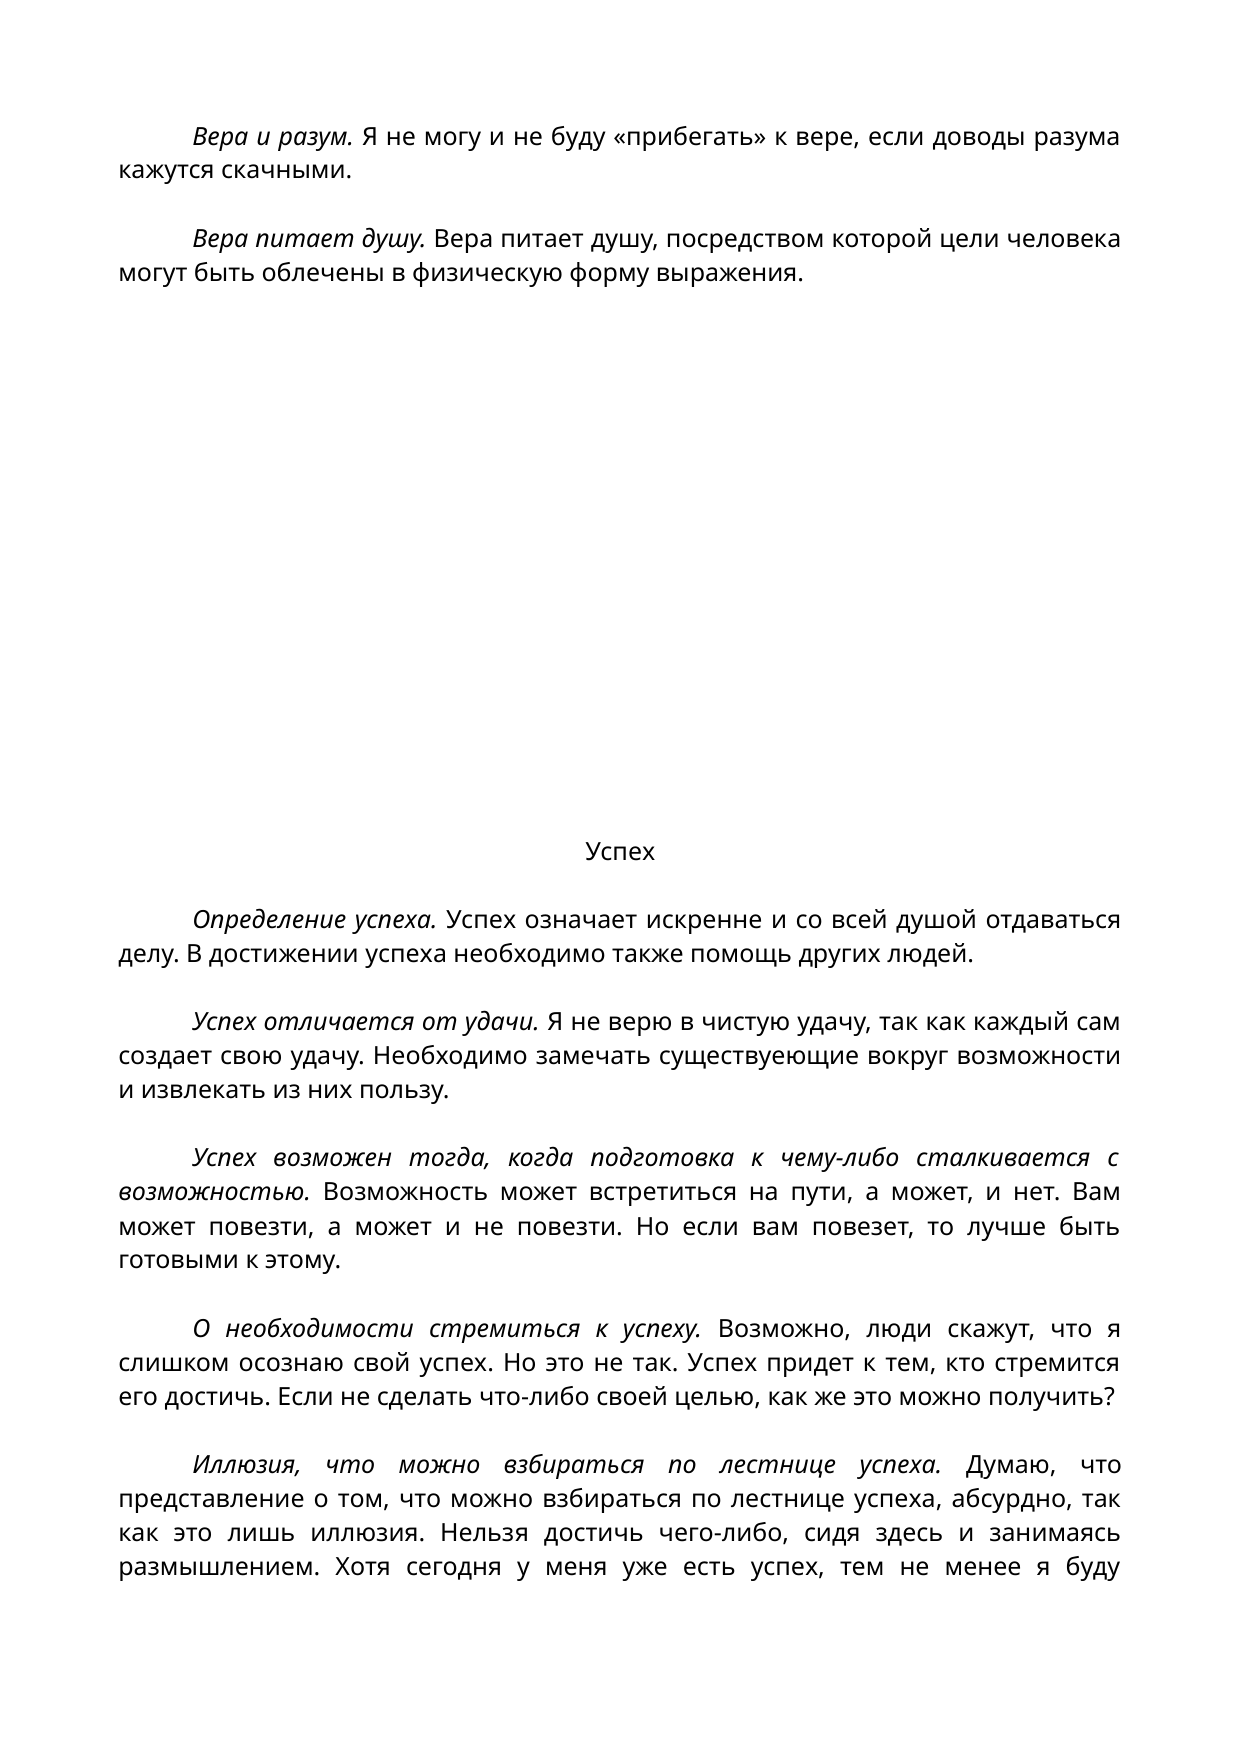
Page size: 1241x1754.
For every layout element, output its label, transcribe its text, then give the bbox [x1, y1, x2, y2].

text Иллюзия, что можно взбираться по лестнице успеха. Думаю, что представление о том, что можно взбираться по лестнице успеха, абсурдно, так как это лишь иллюзия. Нельзя достичь чего-либо, сидя здесь и занимаясь размышлением. Хотя сегодня у меня уже есть успех, тем не менее я буду [118, 1447, 1122, 1583]
text Успех [118, 833, 1122, 867]
text Успех отличается от удачи. Я не верю в чистую удачу, так как каждый сам создает свою удачу. Необходимо замечать существуеющие вокруг возможности и извлекать из них пользу. [118, 1004, 1122, 1106]
text Определение успеха. Успех означает искренне и со всей душой отдаваться делу. В достижении успеха необходимо также помощь других людей. [118, 902, 1122, 970]
text Успех возможен тогда, когда подготовка к чему-либо сталкивается с возможностью. Возможность может встретиться на пути, а может, и нет. Вам может повезти, а может и не повезти. Но если вам повезет, то лучше быть готовыми к этому. [118, 1140, 1122, 1276]
text Вера питает душу. Вера питает душу, посредством которой цели человека могут быть облечены в физическую форму выражения. [118, 220, 1122, 288]
text О необходимости стремиться к успеху. Возможно, люди скажут, что я слишком осознаю свой успех. Но это не так. Успех придет к тем, кто стремится его достичь. Если не сделать что-либо своей целью, как же это можно получить? [118, 1310, 1122, 1412]
text Вера и разум. Я не могу и не буду «прибегать» к вере, если доводы разума кажутся скачными. [118, 118, 1122, 186]
